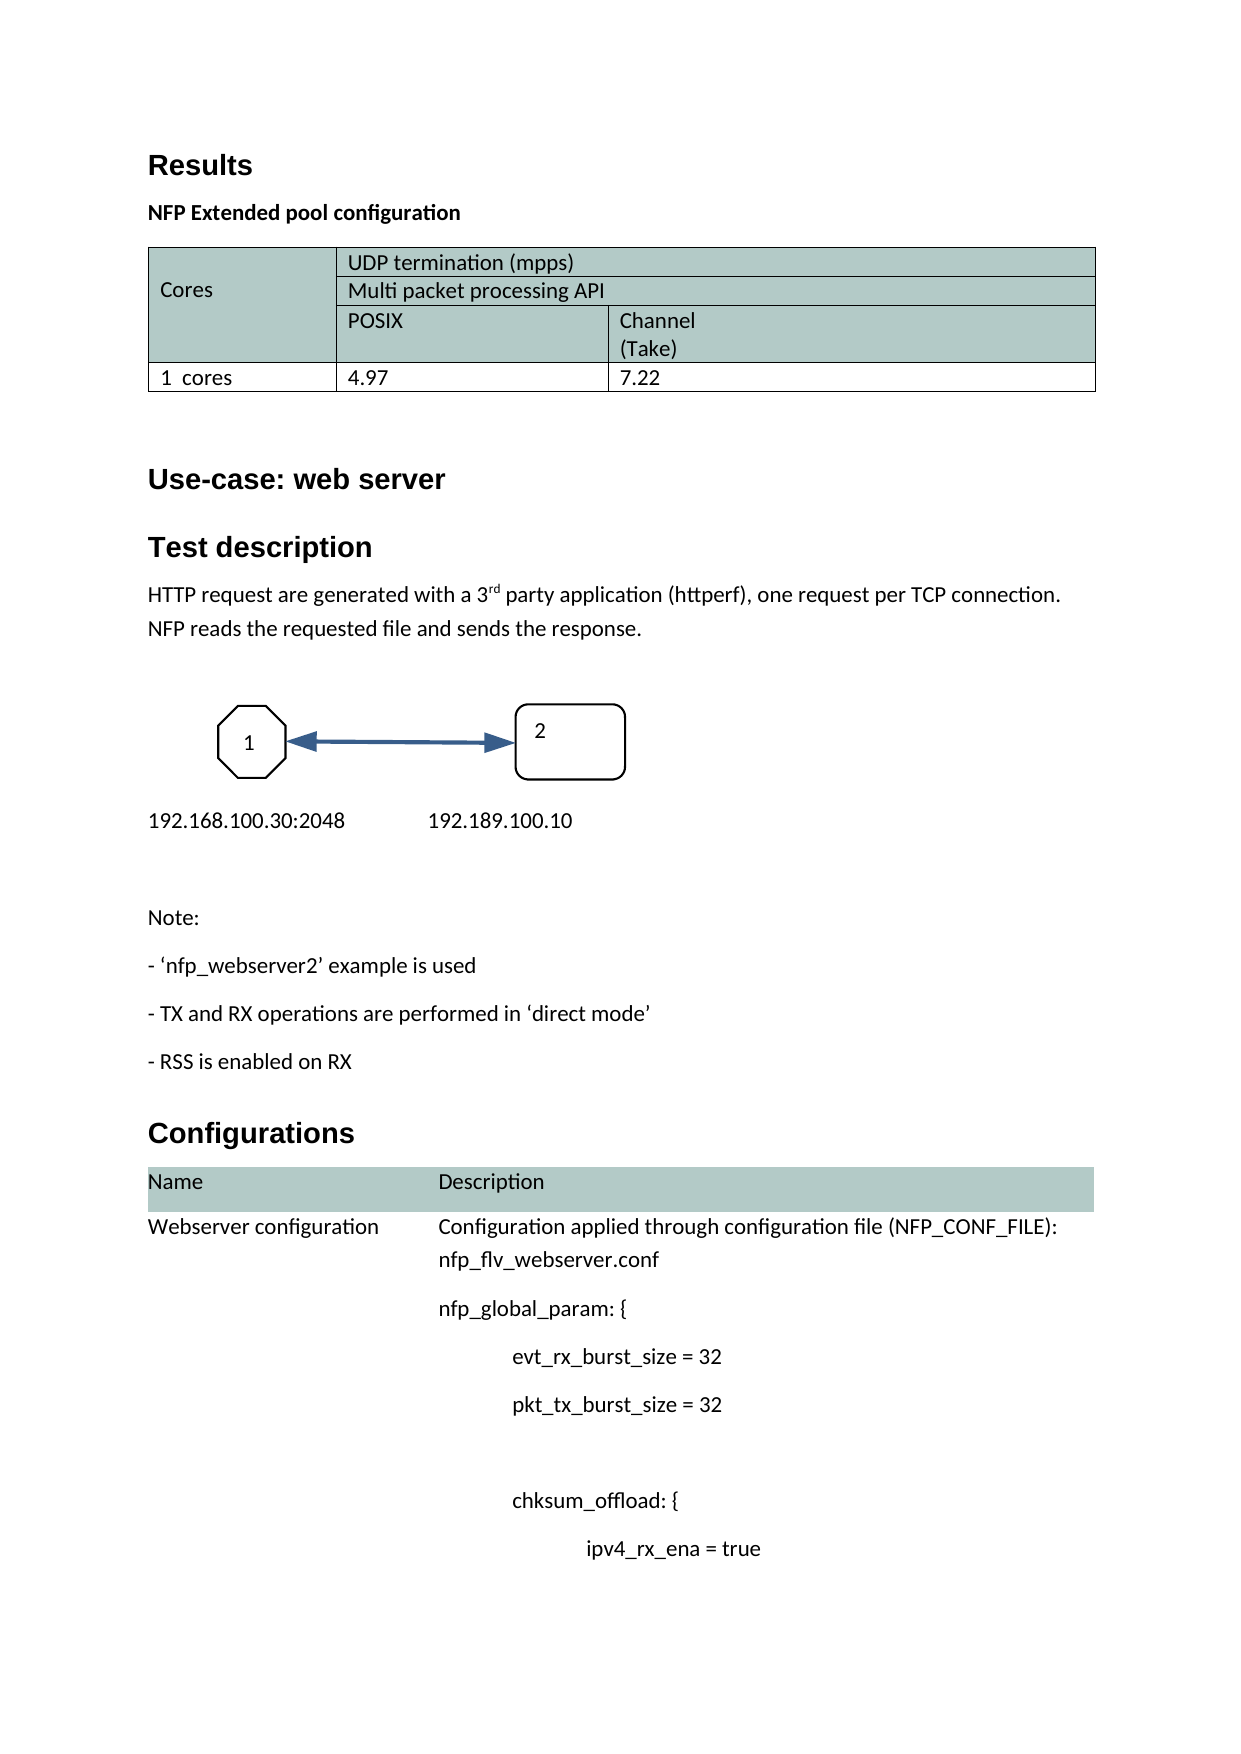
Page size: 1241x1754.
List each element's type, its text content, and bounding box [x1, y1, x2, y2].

table_cell Webserver configuration [148, 1212, 438, 1582]
subtitle Test description [148, 529, 1094, 563]
text - RSS is enabled on RX [148, 1047, 1094, 1075]
subtitle Results [148, 148, 1094, 181]
table_cell 1 cores [149, 363, 336, 391]
table_header UDP termination (mpps) [337, 248, 1095, 276]
table_header Cores [149, 248, 336, 362]
subtitle Use-case: web server [148, 462, 1094, 496]
table_cell 4.97 [337, 363, 608, 391]
table_cell Multi packet processing API [337, 277, 1095, 305]
subtitle Configurations [148, 1116, 1094, 1149]
table_header Description [438, 1167, 1094, 1212]
table_cell Configuration applied through configuration file (NFP_CONF_FILE): nfp_flv_webserver.conf nfp_global_param: { evt_rx_burst_size = 32 pkt_tx_burst_size = 32 chksum_offload: { ipv4_rx_ena = true [438, 1212, 1094, 1582]
text Note: [148, 903, 1094, 931]
table_cell POSIX [337, 306, 608, 362]
text - TX and RX operations are performed in ‘direct mode’ [148, 999, 1094, 1027]
text NFP Extended pool configuration [148, 198, 1094, 226]
text 192.168.100.30:2048 192.189.100.10 [148, 806, 1094, 834]
table_cell Channel (Take) [609, 306, 1095, 362]
table_cell 7.22 [609, 363, 1095, 391]
text HTTP request are generated with a 3rd party application (httperf), one request per TCP connection. NFP reads the requested file and sends the response. [148, 580, 1094, 642]
table_header Name [148, 1167, 438, 1212]
text - ‘nfp_webserver2’ example is used [148, 951, 1094, 979]
